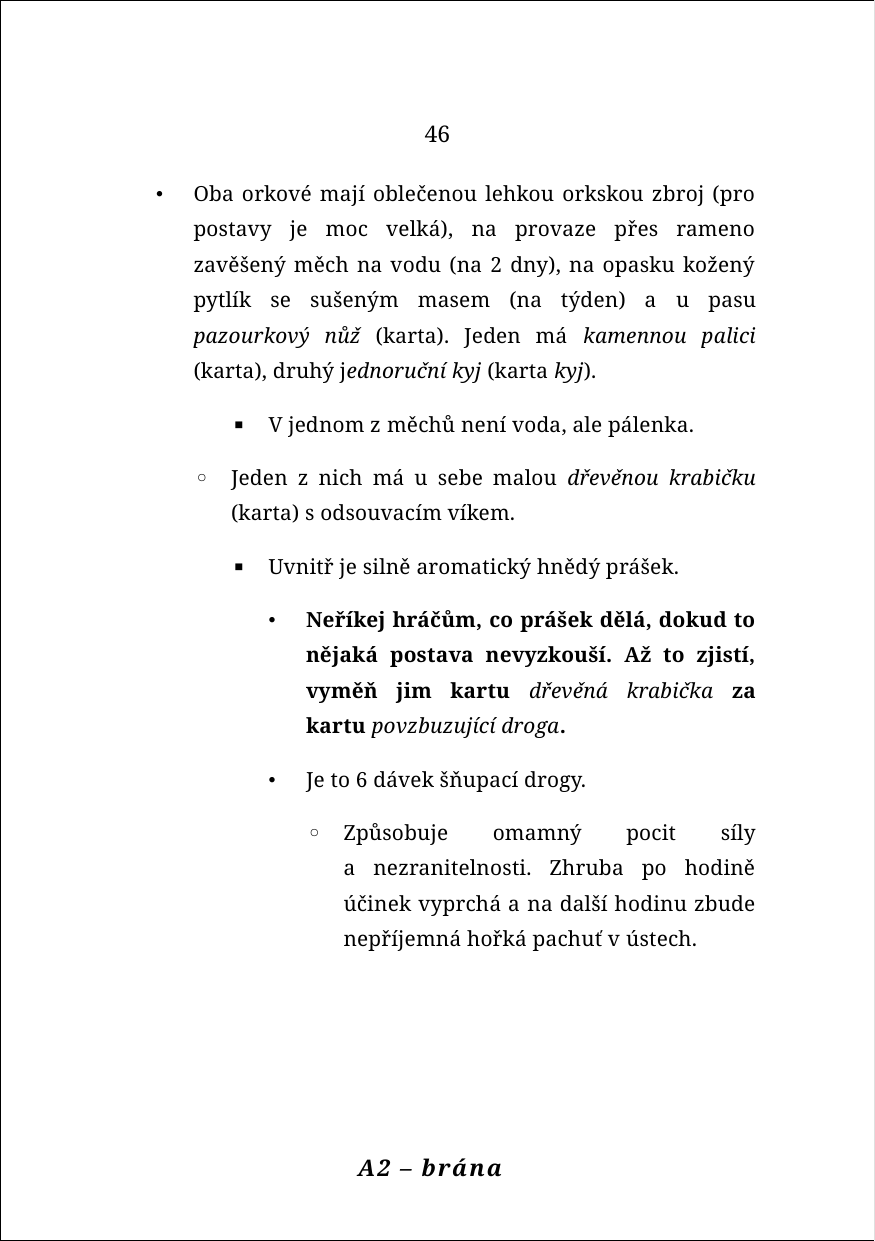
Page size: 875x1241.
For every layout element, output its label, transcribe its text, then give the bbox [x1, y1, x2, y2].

list Je to 6 dávek šňupací drogy. [268, 765, 756, 793]
list Neříkej hráčům, co prášek dělá, dokud to nějaká postava nevyzkouší. Až to zjistí, vyměň jim kartu dřevěná krabička za kartu povzbuzující droga. [268, 605, 756, 740]
list Oba orkové mají oblečenou lehkou orkskou zbroj (pro postavy je moc velká), na provaze přes rameno zavěšený měch na vodu (na 2 dny), na opasku kožený pytlík se sušeným masem (na týden) a⁠ u⁠ pasu pazourkový nůž (karta). Jeden má kamennou palici (karta), druhý jednoruční kyj (karta kyj). [156, 179, 756, 385]
list Uvnitř je silně aromatický hnědý prášek. [231, 552, 756, 580]
list Jeden z⁠ nich má u⁠ sebe malou dřevěnou krabičku (karta) s⁠ odsouvacím víkem. [193, 463, 756, 527]
list Způsobuje omamný pocit síly a⁠ nezranitelnosti. Zhruba po hodině účinek vyprchá a⁠ na další hodinu zbude nepříjemná hořká pachuť v⁠ ústech. [306, 818, 756, 953]
list V⁠ jednom z⁠ měchů není voda, ale pálenka. [231, 410, 756, 438]
